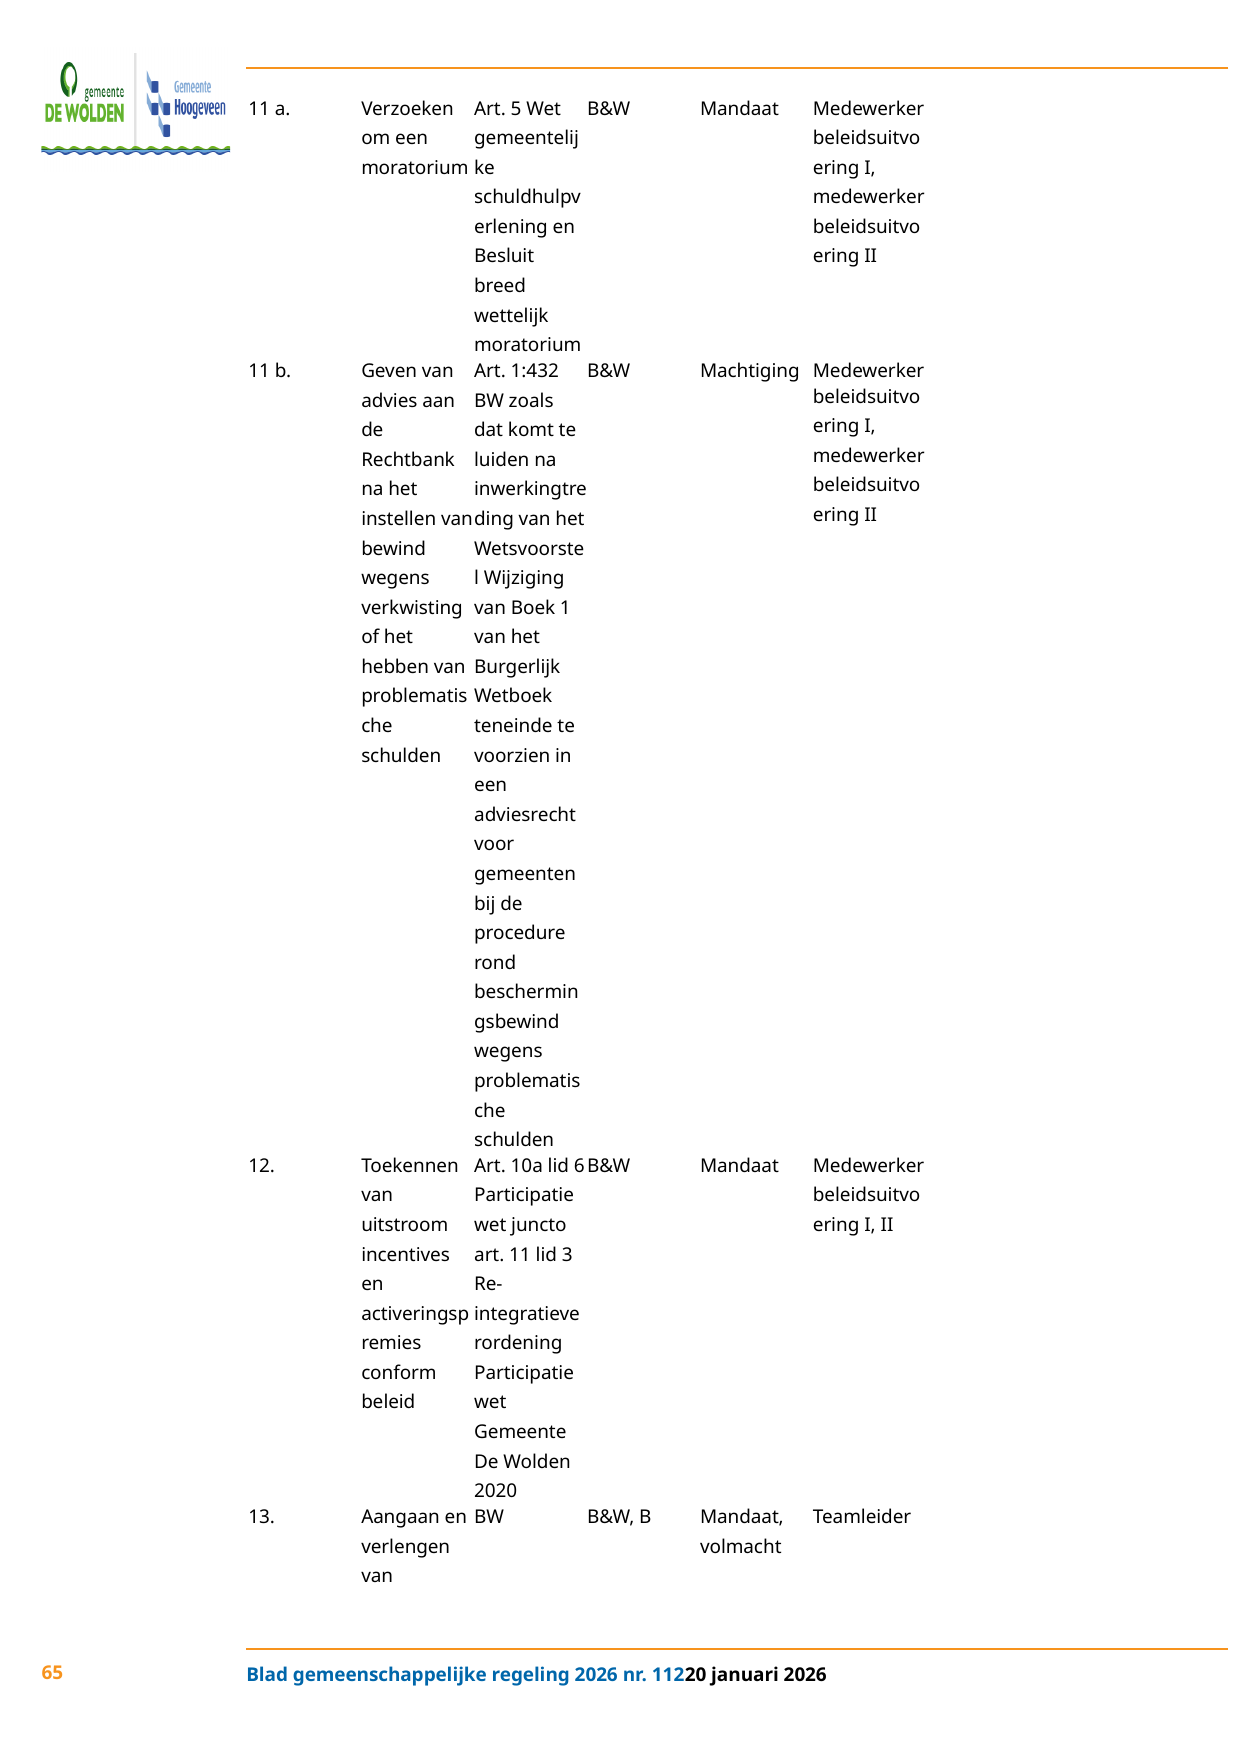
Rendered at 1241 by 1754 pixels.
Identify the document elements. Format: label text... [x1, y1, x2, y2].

table_cell B&W, B [587, 1503, 700, 1588]
table_cell BW [474, 1503, 587, 1588]
table_cell Art. 10a lid 6 Participatiewet juncto art. 11 lid 3 Re-integratieverordening Participatiewet Gemeente De Wolden 2020 [474, 1152, 587, 1503]
table_cell 12. [248, 1152, 361, 1503]
table_cell Mandaat [700, 95, 813, 357]
table_cell Teamleider [813, 1503, 926, 1588]
table_cell 11 a. [248, 95, 361, 357]
table_cell 13. [248, 1503, 361, 1588]
table_cell B&W [587, 95, 700, 357]
table_cell [926, 1152, 1038, 1503]
table_cell Toekennen van uitstroom incentives en activeringspremies conform beleid [361, 1152, 474, 1503]
table_cell [926, 95, 1038, 357]
table_cell Art. 5 Wet gemeentelijke schuldhulpverlening en Besluit breed wettelijk moratorium [474, 95, 587, 357]
table_cell [926, 357, 1038, 1152]
table_cell 11 b. [248, 357, 361, 1152]
table_cell Art. 1:432 BW zoals dat komt te luiden na inwerkingtreding van het Wetsvoorstel Wijziging van Boek 1 van het Burgerlijk Wetboek teneinde te voorzien in een adviesrecht voor gemeenten bij de procedure rond beschermingsbewind wegens problematische schulden [474, 357, 587, 1152]
table_cell Medewerker beleidsuitvoering I, II [813, 1152, 926, 1503]
table_cell Mandaat, volmacht [700, 1503, 813, 1588]
table_cell Medewerker beleidsuitvoering I, medewerker beleidsuitvoering II [813, 95, 926, 357]
table_cell Aangaan en verlengen van [361, 1503, 474, 1588]
picture [41, 47, 231, 172]
table_cell Machtiging [700, 357, 813, 1152]
table_cell beleidsuitvoering I, medewerker beleidsuitvoering II [813, 383, 926, 1152]
table_cell Mandaat [700, 1152, 813, 1503]
table_cell Verzoeken om een moratorium [361, 95, 474, 357]
table_cell Medewerker [813, 357, 926, 383]
table_cell [926, 1503, 1038, 1588]
table_cell Geven van advies aan de Rechtbank na het instellen van bewind wegens verkwisting of het hebben van problematische schulden [361, 357, 474, 1152]
table_cell B&W [587, 1152, 700, 1503]
table_cell B&W [587, 357, 700, 1152]
